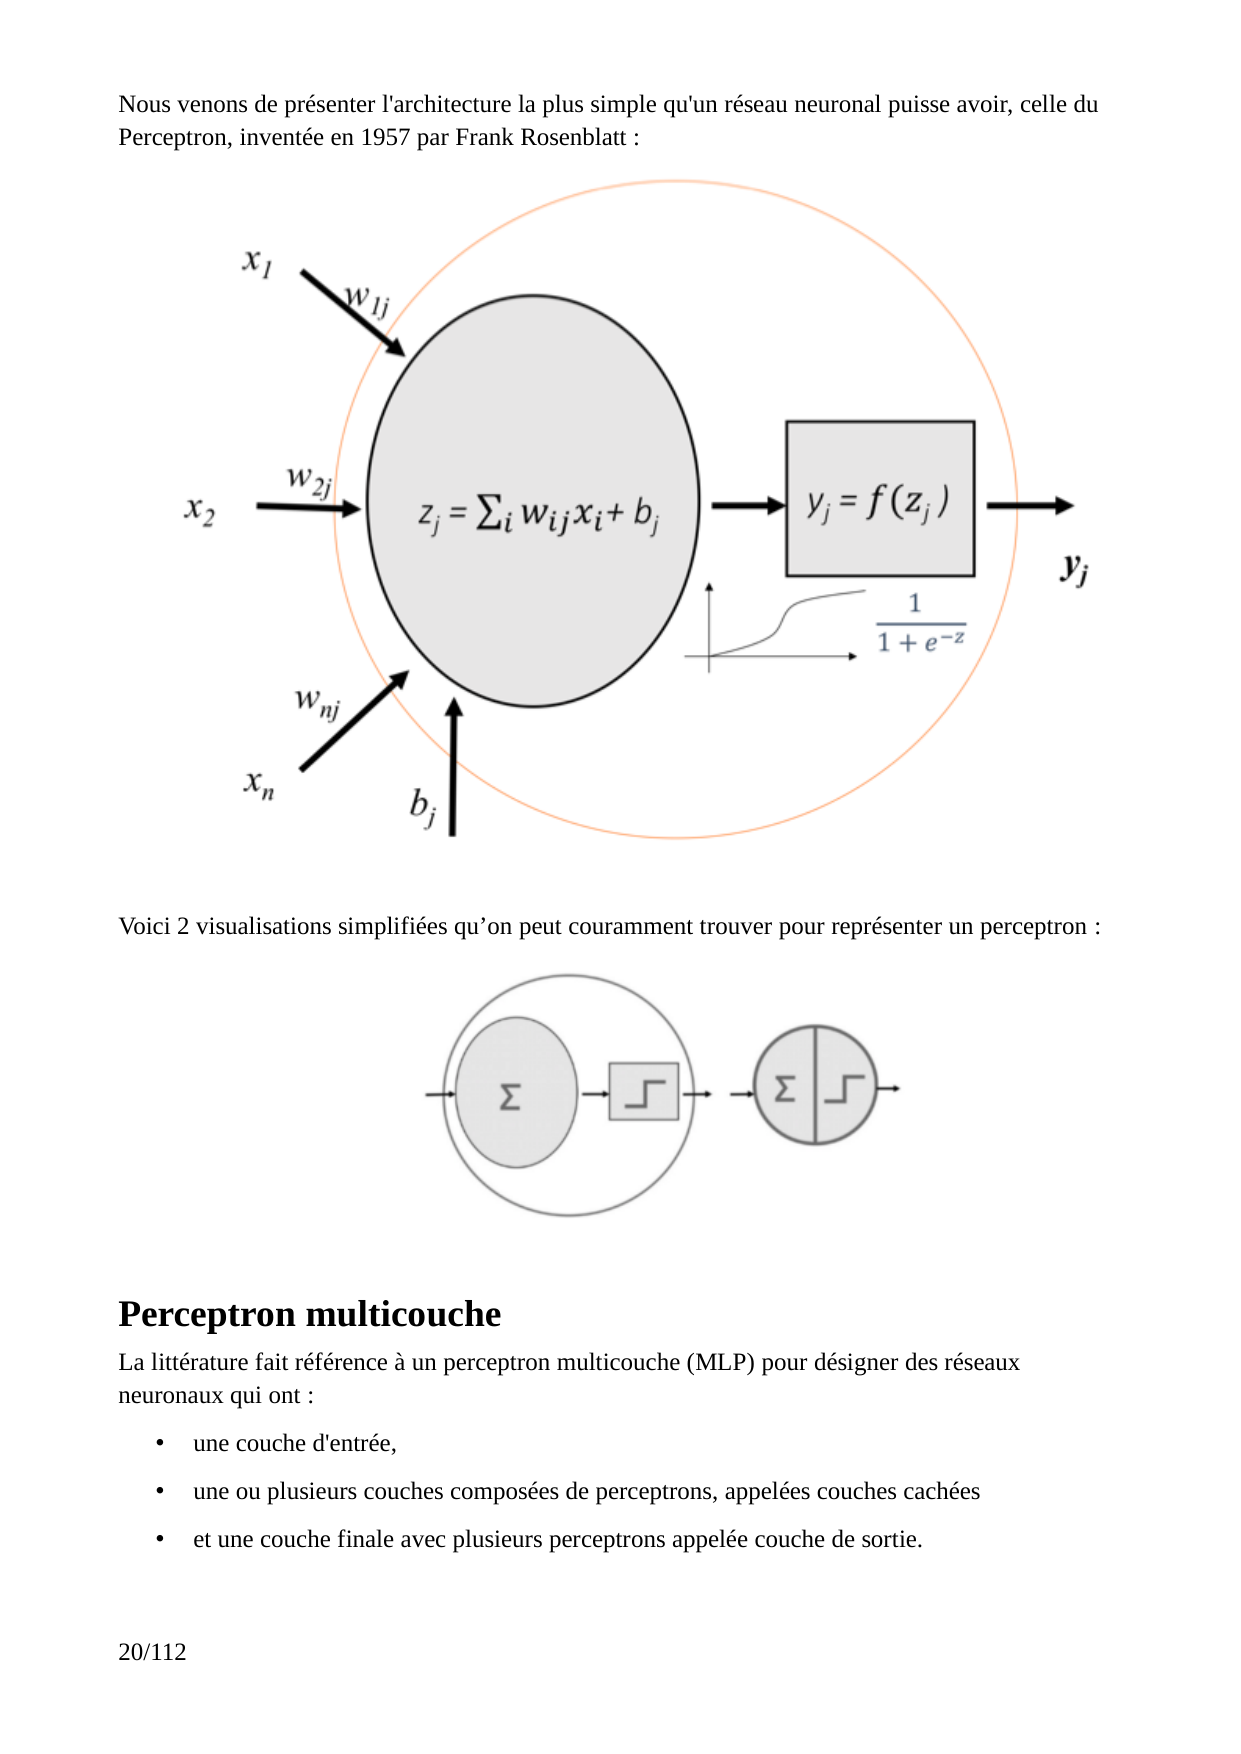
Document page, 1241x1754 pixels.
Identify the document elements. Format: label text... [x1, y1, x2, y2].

picture [128, 169, 1112, 859]
list une couche d'entrée, [156, 1428, 1122, 1457]
list et une couche finale avec plusieurs perceptrons appelée couche de sortie. [156, 1524, 1122, 1553]
subtitle Perceptron multicouche [118, 1292, 1122, 1334]
text Voici 2 visualisations simplifiées qu’on peut couramment trouver pour représenter un perceptron : [118, 911, 1122, 940]
list une ou plusieurs couches composées de perceptrons, appelées couches cachées [156, 1476, 1122, 1505]
text Nous venons de présenter l'architecture la plus simple qu'un réseau neuronal puisse avoir, celle du Perceptron, inventée en 1957 par Frank Rosenblatt : [118, 88, 1122, 151]
text La littérature fait référence à un perceptron multicouche (MLP) pour désigner des réseaux neuronaux qui ont : [118, 1347, 1122, 1409]
picture [118, 958, 1123, 1219]
